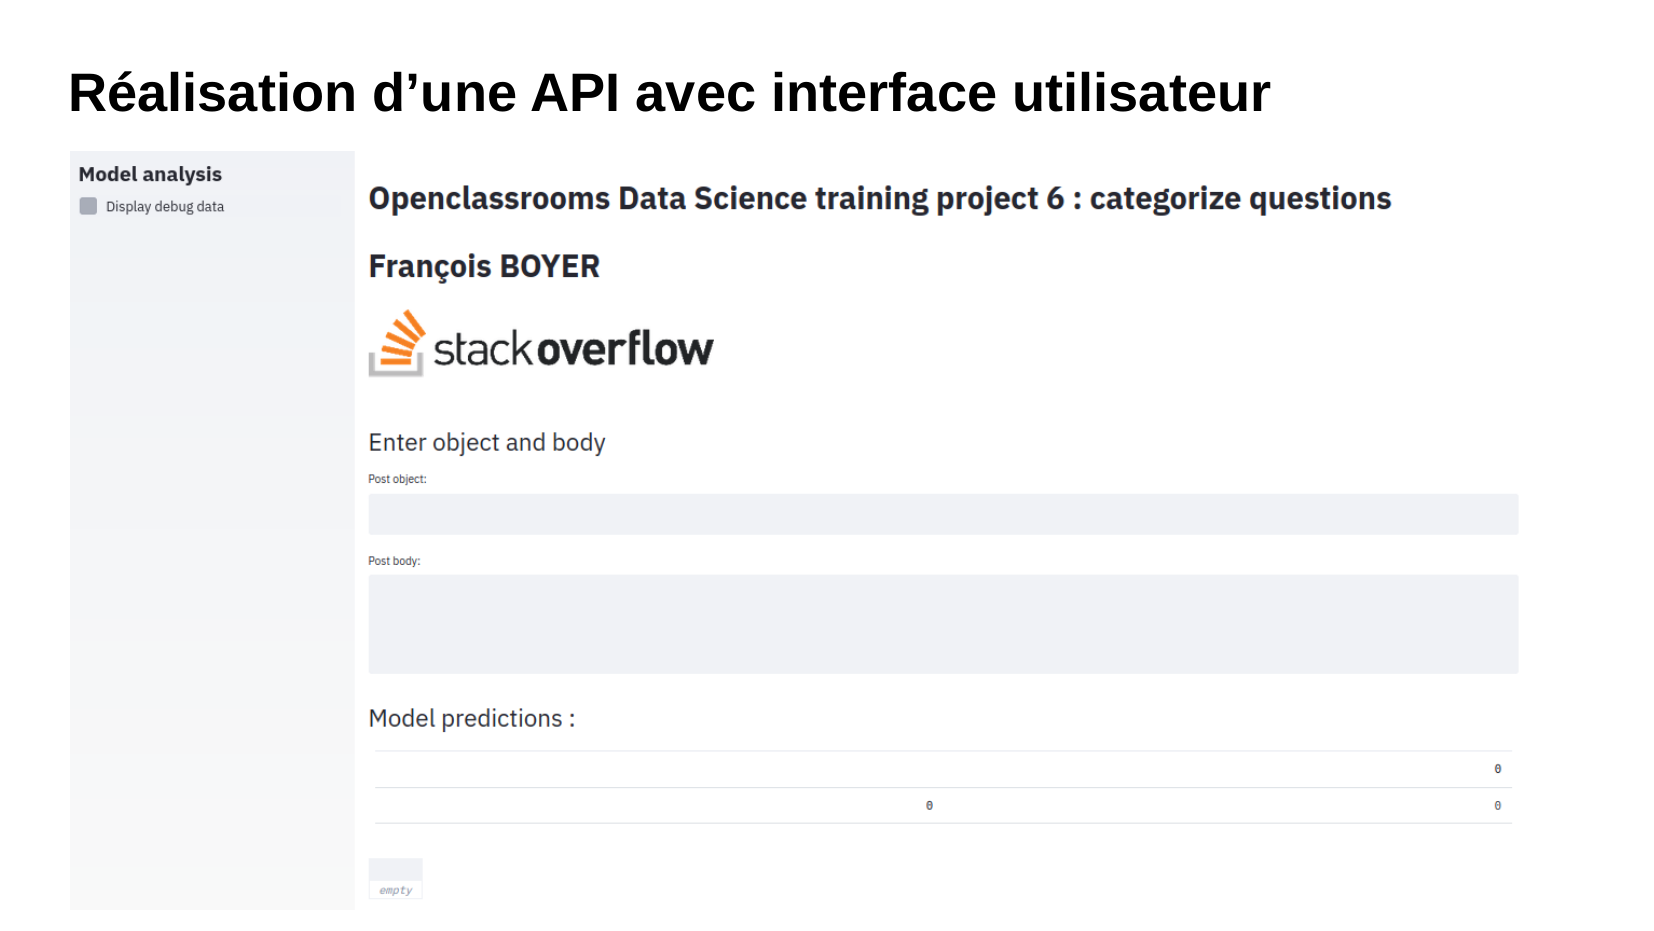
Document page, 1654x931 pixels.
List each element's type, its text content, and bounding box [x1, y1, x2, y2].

text_box Réalisation d’une API avec interface utilisateur [53, 54, 1288, 130]
picture [70, 151, 1524, 910]
